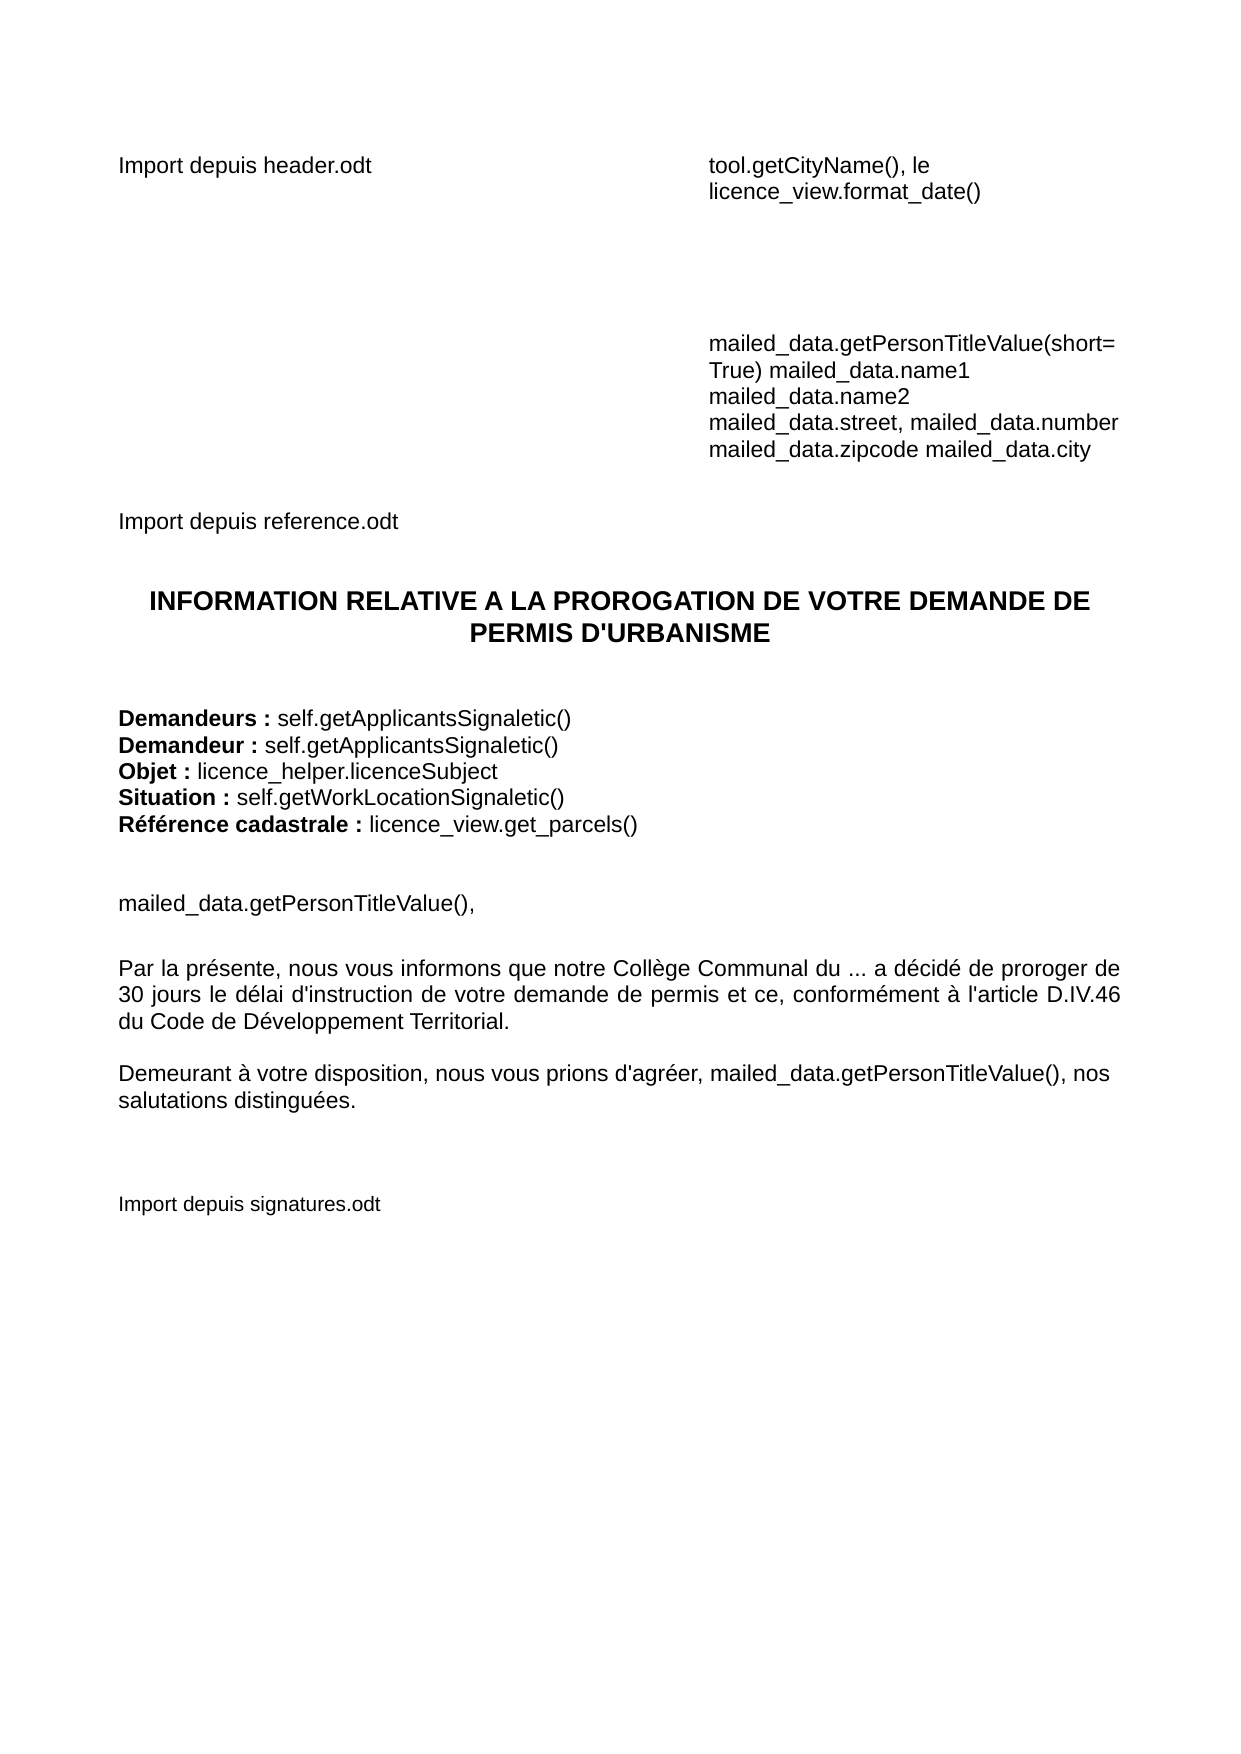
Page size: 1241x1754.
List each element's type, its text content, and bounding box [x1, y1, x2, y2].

text Demandeur : self.getApplicantsSignaletic() [118, 732, 1122, 758]
text Import depuis reference.odt [118, 508, 1122, 534]
text Situation : self.getWorkLocationSignaletic() [118, 784, 1122, 811]
text mailed_data.getPersonTitleValue(), [118, 890, 1122, 916]
text Import depuis signatures.odt [118, 1192, 1122, 1216]
text Par la présente, nous vous informons que notre Collège Communal du ... a décidé de proroger de 30 jours le délai d'instruction de votre demande de permis et ce, conformément à l'article D.IV.46 du Code de Développement Territorial. [118, 955, 1122, 1034]
text Demandeurs : self.getApplicantsSignaletic() [118, 705, 1122, 732]
text Référence cadastrale : licence_view.get_parcels() [118, 811, 1122, 837]
title INFORMATION RELATIVE A LA PROROGATION DE VOTRE DEMANDE DE PERMIS D'URBANISME [118, 585, 1122, 648]
table_header Import depuis header.odt [118, 152, 708, 474]
text Objet : licence_helper.licenceSubject [118, 758, 1122, 784]
text Demeurant à votre disposition, nous vous prions d'agréer, mailed_data.getPersonTitleValue(), nos salutations distinguées. [118, 1060, 1122, 1113]
table_header tool.getCityName(), le licence_view.format_date() mailed_data.getPersonTitleValue(short=True) mailed_data.name1 mailed_data.name2 mailed_data.street, mailed_data.number mailed_data.zipcode mailed_data.city [709, 152, 1123, 474]
